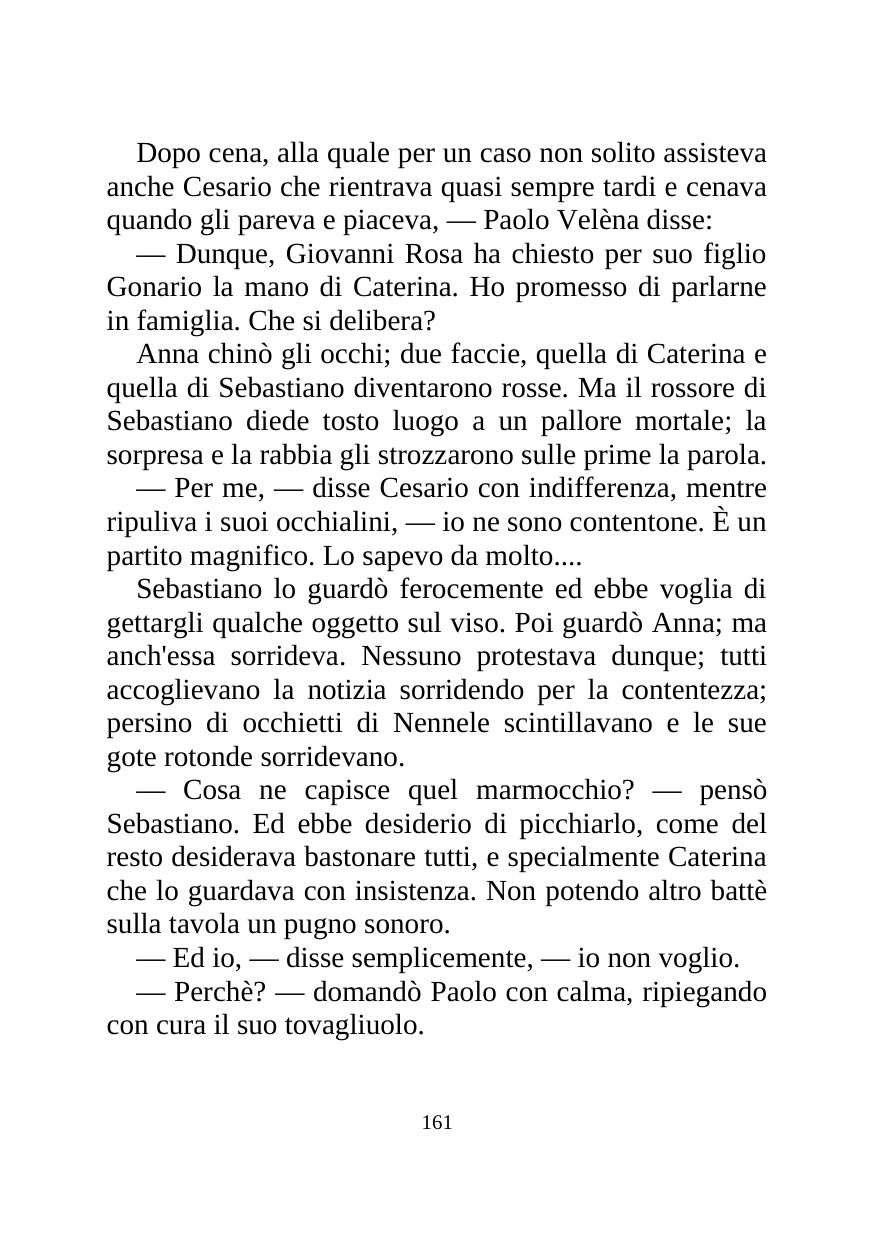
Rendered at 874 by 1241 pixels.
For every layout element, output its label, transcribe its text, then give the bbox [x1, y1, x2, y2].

text — Perchè? — domandò Paolo con calma, ripiegando con cura il suo tovagliuolo. [106, 974, 768, 1041]
text Anna chinò gli occhi; due faccie, quella di Caterina e quella di Sebastiano diventarono rosse. Ma il rossore di Sebastiano diede tosto luogo a un pallore mortale; la sorpresa e la rabbia gli strozzarono sulle prime la parola. [106, 336, 768, 471]
text Sebastiano lo guardò ferocemente ed ebbe voglia di gettargli qualche oggetto sul viso. Poi guardò Anna; ma anch'essa sorrideva. Nessuno protestava dunque; tutti accoglievano la notizia sorridendo per la contentezza; persino di occhietti di Nennele scintillavano e le sue gote rotonde sorridevano. [106, 571, 768, 772]
text Dopo cena, alla quale per un caso non solito assisteva anche Cesario che rientrava quasi sempre tardi e cenava quando gli pareva e piaceva, — Paolo Velèna disse: [106, 135, 768, 236]
text — Cosa ne capisce quel marmocchio? — pensò Sebastiano. Ed ebbe desiderio di picchiarlo, come del resto desiderava bastonare tutti, e specialmente Caterina che lo guardava con insistenza. Non potendo altro battè sulla tavola un pugno sonoro. [106, 772, 768, 940]
text — Dunque, Giovanni Rosa ha chiesto per suo figlio Gonario la mano di Caterina. Ho promesso di parlarne in famiglia. Che si delibera? [106, 236, 768, 336]
text — Ed io, — disse semplicemente, — io non voglio. [106, 940, 768, 974]
text — Per me, — disse Cesario con indifferenza, mentre ripuliva i suoi occhialini, — io ne sono contentone. È un partito magnifico. Lo sapevo da molto.... [106, 471, 768, 571]
